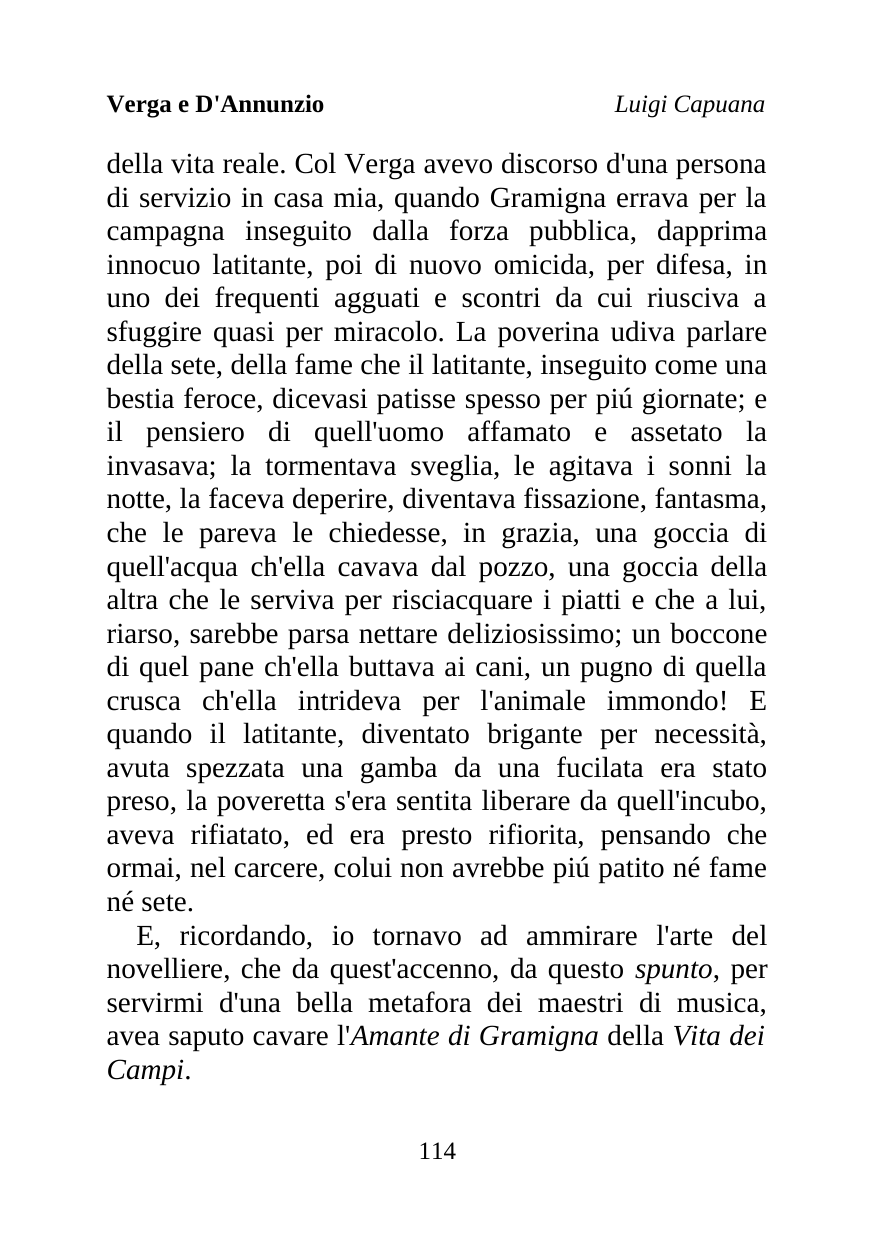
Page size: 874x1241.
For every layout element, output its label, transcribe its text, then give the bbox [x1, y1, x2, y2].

text E, ricordando, io tornavo ad ammirare l'arte del novelliere, che da quest'accenno, da questo spunto, per servirmi d'una bella metafora dei maestri di musica, avea saputo cavare l'Amante di Gramigna della Vita dei Campi. [106, 918, 768, 1085]
text della vita reale. Col Verga avevo discorso d'una persona di servizio in casa mia, quando Gramigna errava per la campagna inseguito dalla forza pubblica, dapprima innocuo latitante, poi di nuovo omicida, per difesa, in uno dei frequenti agguati e scontri da cui riusciva a sfuggire quasi per miracolo. La poverina udiva parlare della sete, della fame che il latitante, inseguito come una bestia feroce, dicevasi patisse spesso per piú giornate; e il pensiero di quell'uomo affamato e assetato la invasava; la tormentava sveglia, le agitava i sonni la notte, la faceva deperire, diventava fissazione, fantasma, che le pareva le chiedesse, in grazia, una goccia di quell'acqua ch'ella cavava dal pozzo, una goccia della altra che le serviva per risciacquare i piatti e che a lui, riarso, sarebbe parsa nettare deliziosissimo; un boccone di quel pane ch'ella buttava ai cani, un pugno di quella crusca ch'ella intrideva per l'animale immondo! E quando il latitante, diventato brigante per necessità, avuta spezzata una gamba da una fucilata era stato preso, la poveretta s'era sentita liberare da quell'incubo, aveva rifiatato, ed era presto rifiorita, pensando che ormai, nel carcere, colui non avrebbe piú patito né fame né sete. [106, 146, 768, 918]
